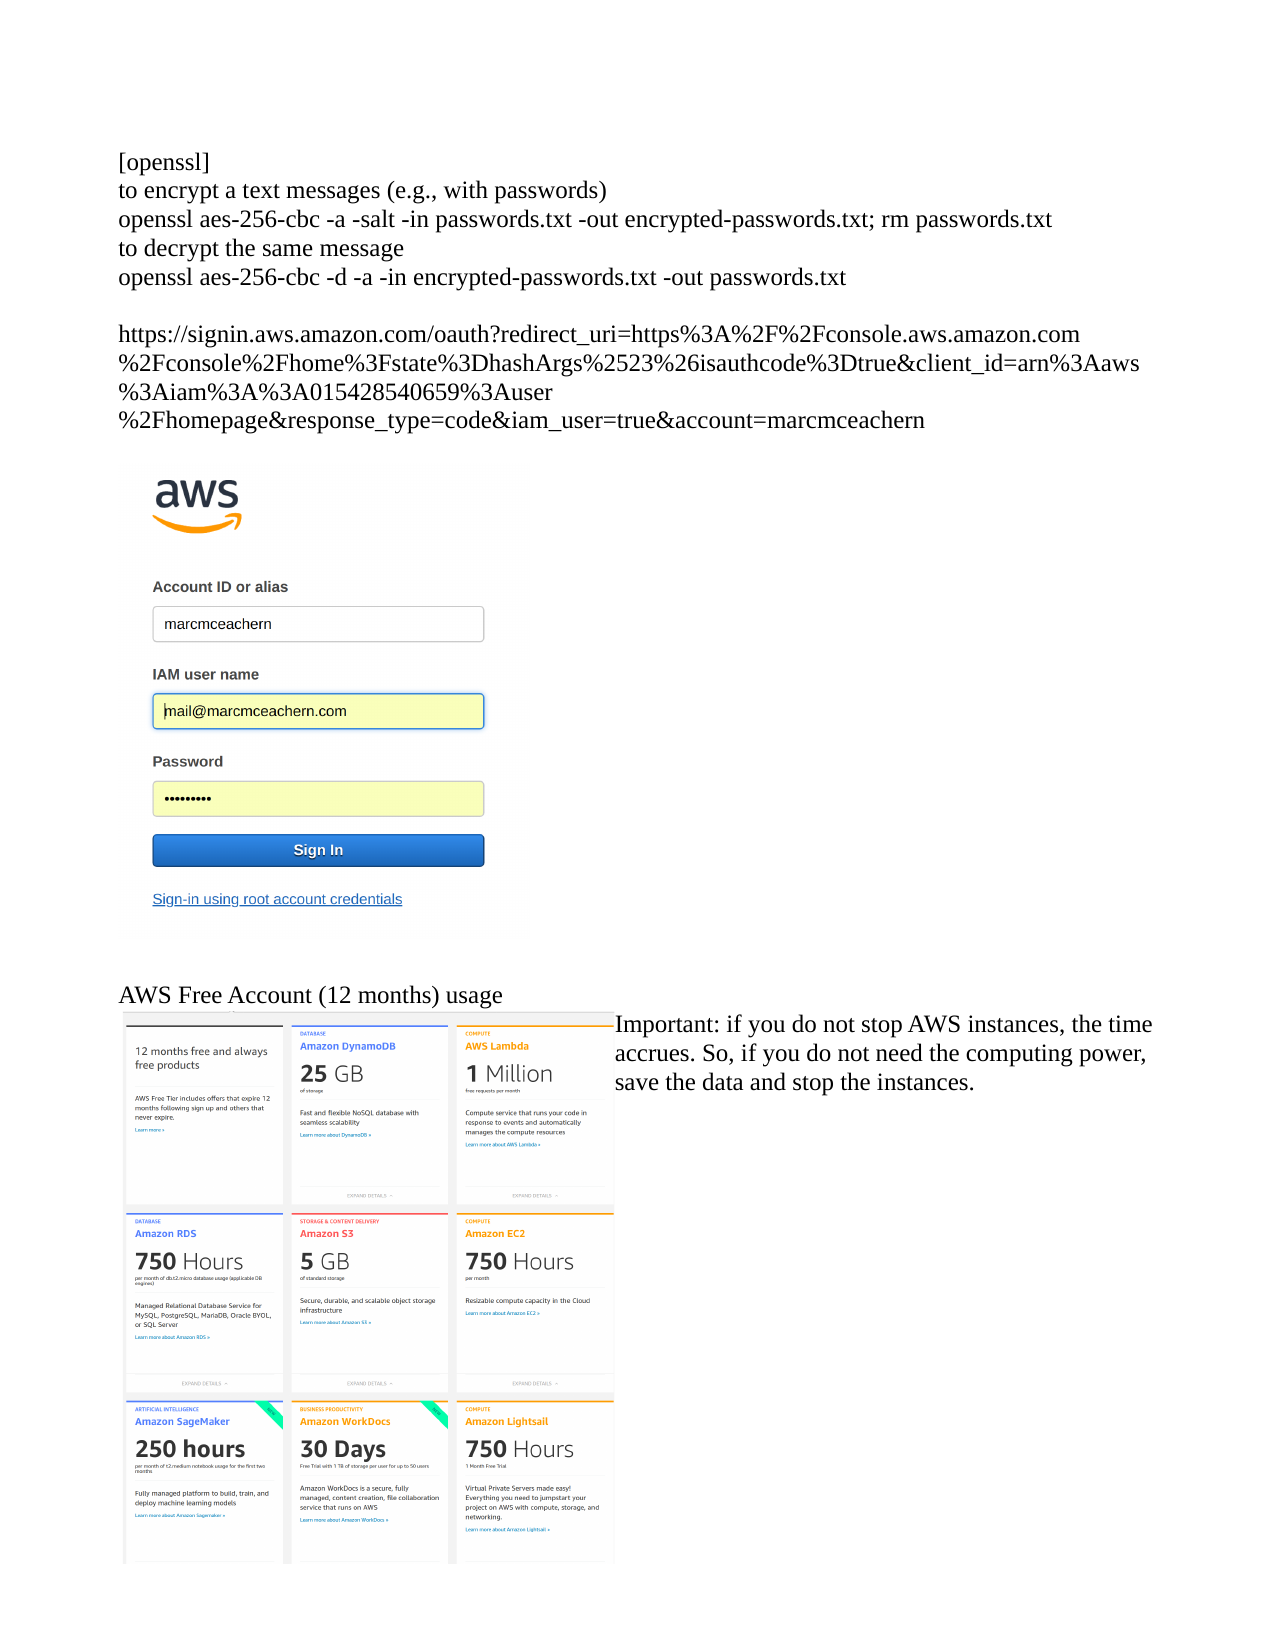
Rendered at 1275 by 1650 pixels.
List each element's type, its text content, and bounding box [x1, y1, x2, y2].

text to decrypt the same message [118, 233, 1157, 262]
picture [122, 1011, 615, 1564]
text [openssl] [118, 147, 1157, 176]
text https://signin.aws.amazon.com/oauth?redirect_uri=https%3A%2F%2Fconsole.aws.amazon.com%2Fconsole%2Fhome%3Fstate%3DhashArgs%2523%26isauthcode%3Dtrue&client_id=arn%3Aaws%3Aiam%3A%3A015428540659%3Auser%2Fhomepage&response_type=code&iam_user=true&account=marcmceachern [118, 319, 1157, 434]
text Important: if you do not stop AWS instances, the time accrues. So, if you do not need the computing power, save the data and stop the instances. [118, 1009, 1157, 1096]
text to encrypt a text messages (e.g., with passwords) [118, 176, 1157, 204]
picture [118, 463, 530, 939]
text openssl aes-256-cbc -a -salt -in passwords.txt -out encrypted-passwords.txt; rm passwords.txt [118, 204, 1157, 233]
text openssl aes-256-cbc -d -a -in encrypted-passwords.txt -out passwords.txt [118, 262, 1157, 291]
text AWS Free Account (12 months) usage [118, 981, 1157, 1009]
